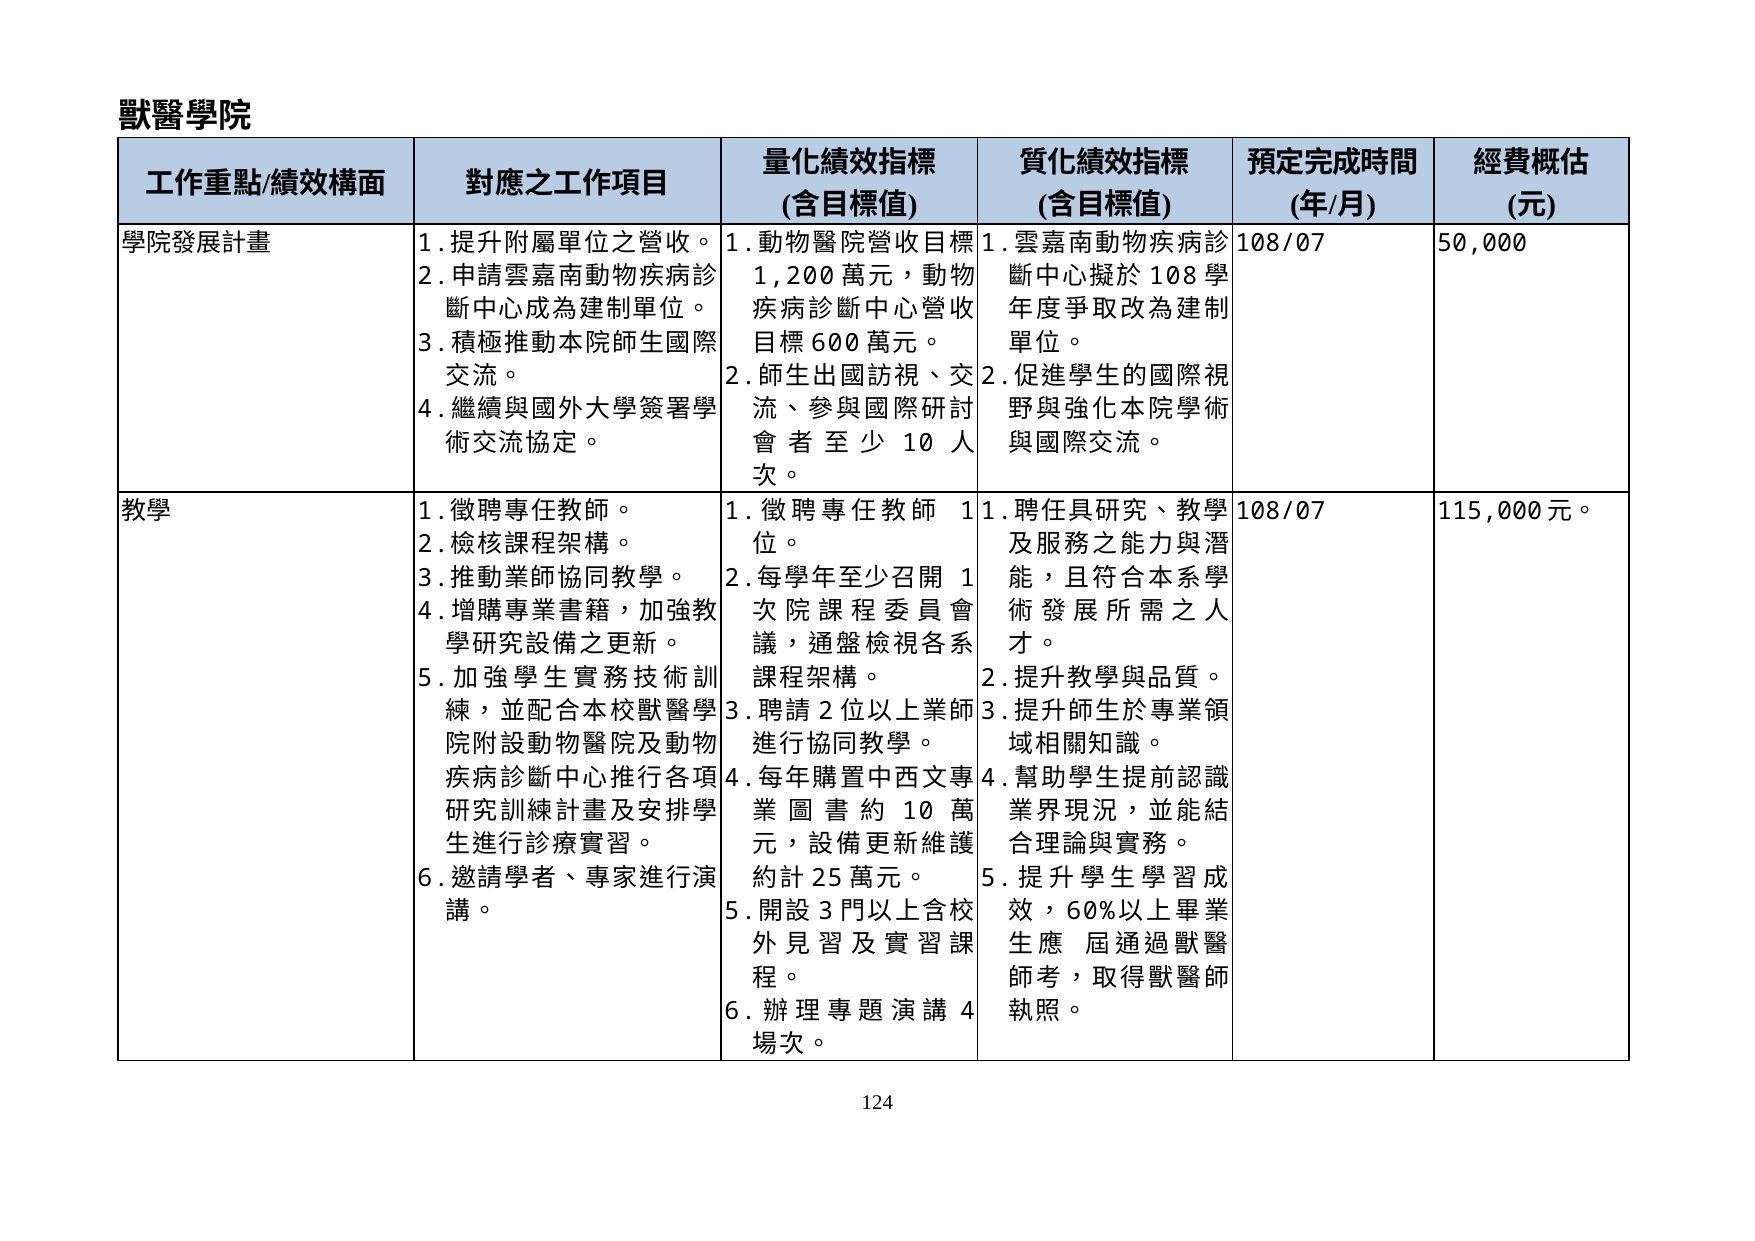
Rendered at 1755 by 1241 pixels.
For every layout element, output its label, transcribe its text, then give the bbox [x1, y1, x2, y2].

text 獸醫學院 [118, 89, 1636, 137]
table_cell 1.雲嘉南動物疾病診斷中心擬於108學年度爭取改為建制 單位。 2.促進學生的國際視 野與強化本院學術 與國際交流。 [978, 225, 1232, 491]
table_header 對應之工作項目 [415, 138, 720, 223]
table_cell 108/07 [1233, 225, 1433, 491]
table_header 經費概估 (元) [1435, 138, 1628, 223]
table_header 質化績效指標 (含目標值) [978, 138, 1232, 223]
table_cell 50,000 [1435, 225, 1628, 491]
table_cell 108/07 [1233, 493, 1433, 1059]
table_header 預定完成時間 (年/月) [1233, 138, 1433, 223]
table_cell 115,000元。 [1435, 493, 1628, 1059]
table_cell 學院發展計畫 [119, 225, 413, 491]
table_cell 教學 [119, 493, 413, 1059]
table_cell 1.徵聘專任教師 1位。 2.每學年至少召開 1次院課程委員會議，通盤檢視各系課程架構。 3.聘請2位以上業師 進行協同教學。 4.每年購置中西文專業圖書約10萬元，設備更新維護約計25萬元。 5.開設3門以上含校外見習及實習課程。 6.辦理專題演講4 場次。 [722, 493, 977, 1059]
table_header 量化績效指標 (含目標值) [722, 138, 977, 223]
table_cell 1.動物醫院營收目標1,200萬元，動物疾病診斷中心營收目標600萬元。 2.師生出國訪視、交流、參與國際研討會者至少10人次。 [722, 225, 977, 491]
table_header 工作重點/績效構面 [119, 138, 413, 223]
table_cell 1.徵聘專任教師。 2.檢核課程架構。 3.推動業師協同教學。 4.增購專業書籍，加強教 學研究設備之更新。 5.加強學生實務技術訓練，並配合本校獸醫學 院附設動物醫院及動物疾病診斷中心推行各項研究訓練計畫及安排學生進行診療實習。 6.邀請學者、專家進行演 講。 [415, 493, 720, 1059]
table_cell 1.提升附屬單位之營收。 2.申請雲嘉南動物疾病診 斷中心成為建制單位。 3.積極推動本院師生國際 交流。 4.繼續與國外大學簽署學 術交流協定。 [415, 225, 720, 491]
table_cell 1.聘任具研究、教學及服務之能力與潛能，且符合本系學術發展所需之人才。 2.提升教學與品質。 3.提升師生於專業領 域相關知識。 4.幫助學生提前認識 業界現況，並能結合理論與實務。 5.提升學生學習成效，60%以上畢業生應 屆通過獸醫師考，取得獸醫師執照。 [978, 493, 1232, 1059]
